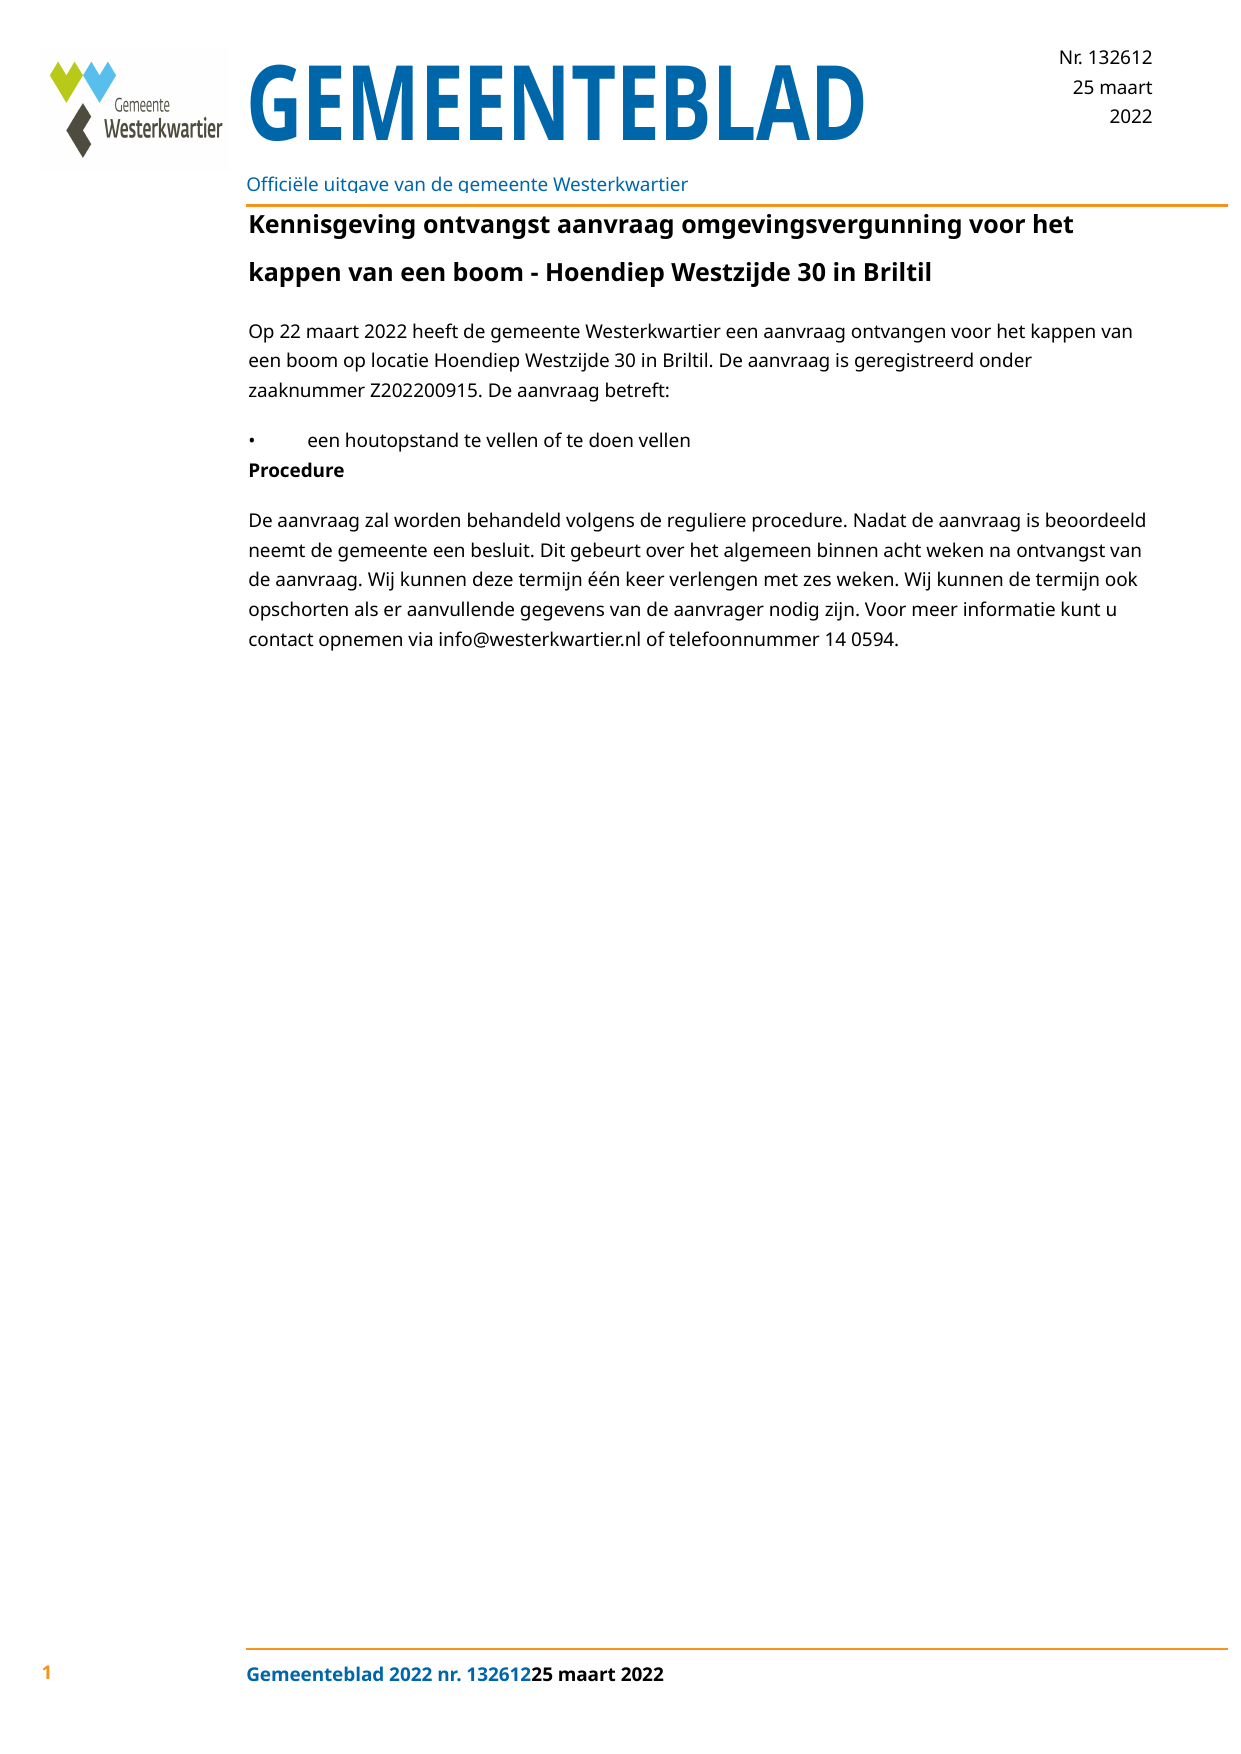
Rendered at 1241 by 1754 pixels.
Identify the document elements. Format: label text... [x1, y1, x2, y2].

text De aanvraag zal worden behandeld volgens de reguliere procedure. Nadat de aanvraag is beoordeeld neemt de gemeente een besluit. Dit gebeurt over het algemeen binnen acht weken na ontvangst van de aanvraag. Wij kunnen deze termijn één keer verlengen met zes weken. Wij kunnen de termijn ook opschorten als er aanvullende gegevens van de aanvrager nodig zijn. Voor meer informatie kunt u contact opnemen via info@westerkwartier.nl of telefoonnummer 14 0594. [248, 507, 1152, 652]
text Op 22 maart 2022 heeft de gemeente Westerkwartier een aanvraag ontvangen voor het kappen van een boom op locatie Hoendiep Westzijde 30 in Briltil. De aanvraag is geregistreerd onder zaaknummer Z202200915. De aanvraag betreft: [248, 318, 1152, 403]
text Kennisgeving ontvangst aanvraag omgevingsvergunning voor het kappen van een boom - Hoendiep Westzijde 30 in Briltil [248, 207, 1152, 288]
list een houtopstand te vellen of te doen vellen [248, 427, 1152, 453]
picture [41, 47, 231, 172]
text Procedure [248, 457, 1152, 483]
